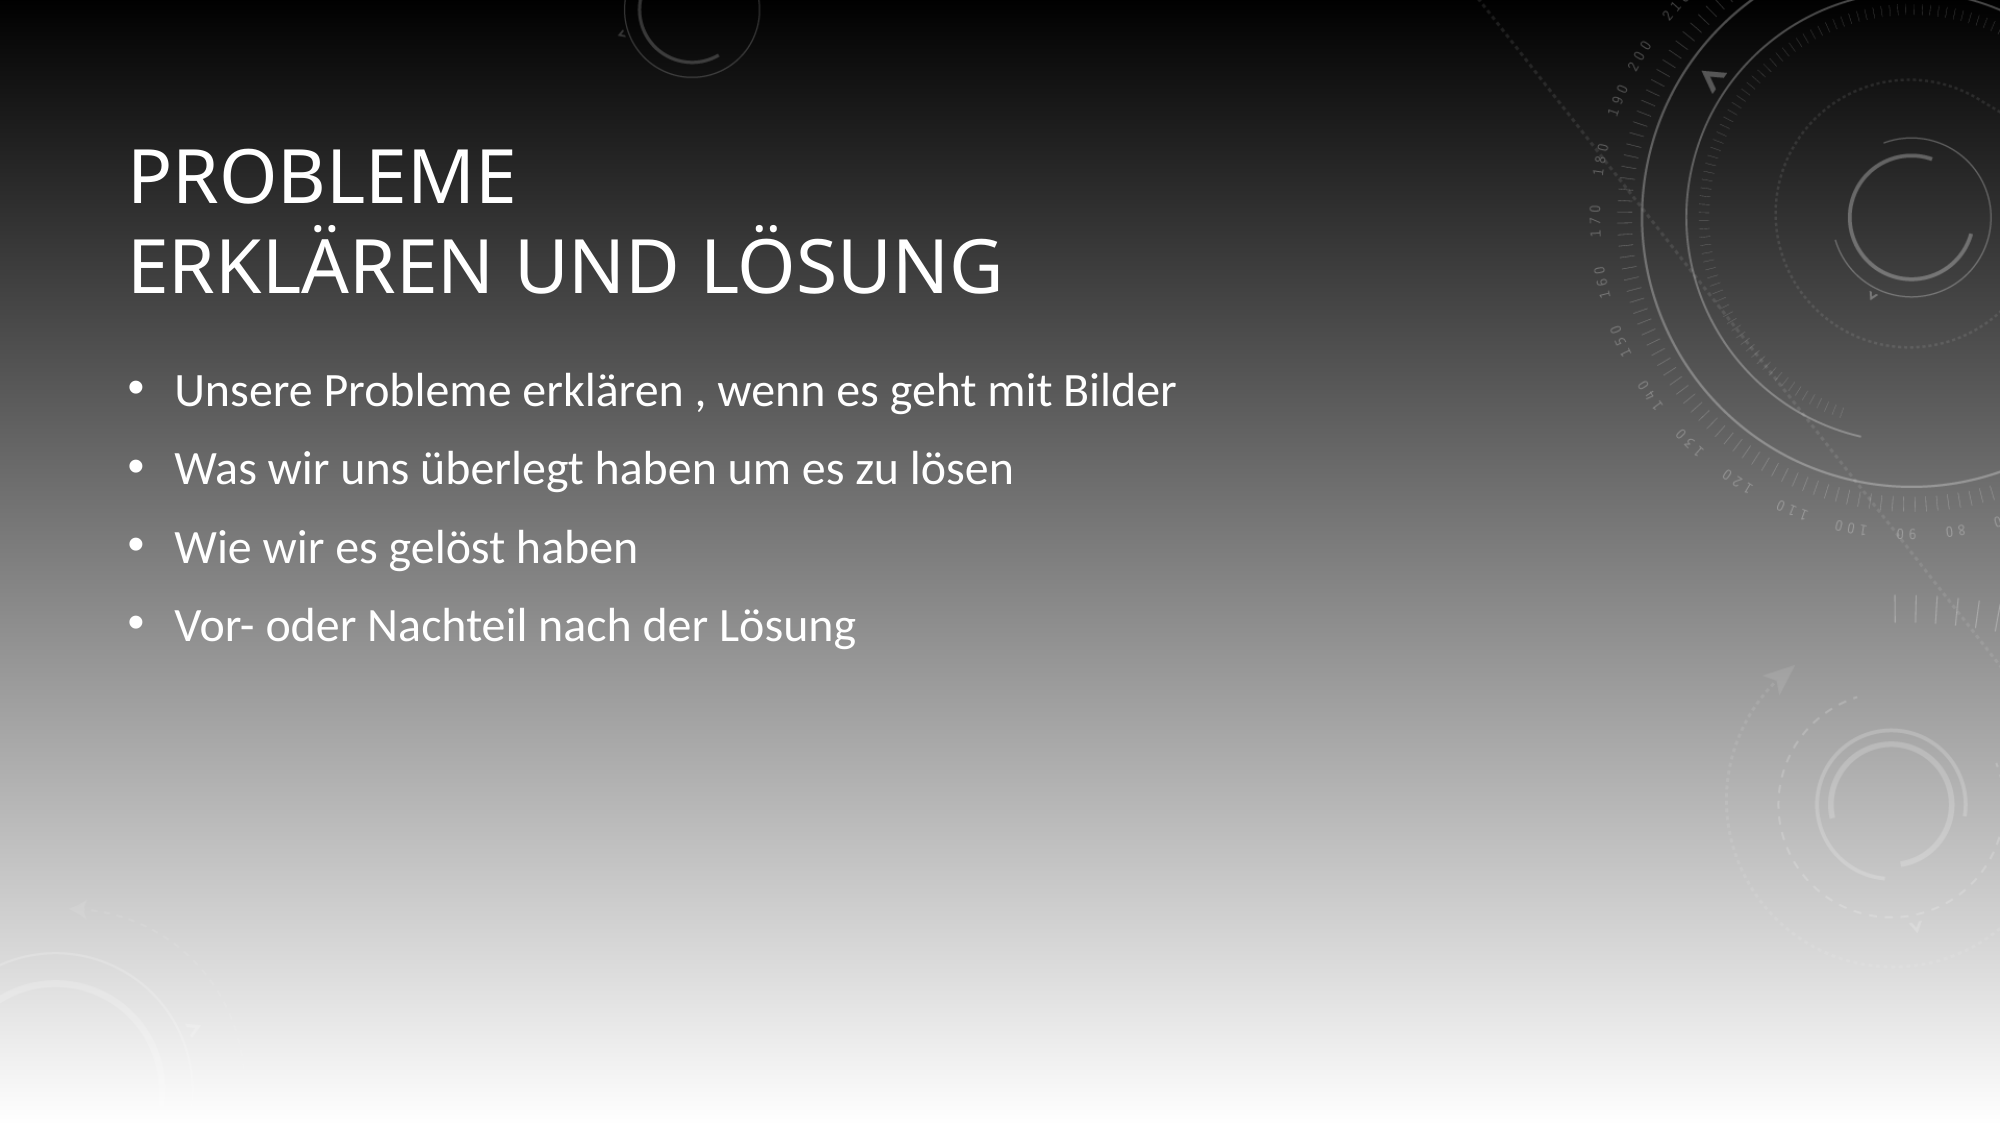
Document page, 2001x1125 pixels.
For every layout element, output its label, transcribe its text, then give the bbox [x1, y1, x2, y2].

title Probleme erklären und Lösung [112, 99, 1775, 339]
picture [0, 0, 2000, 1125]
list Unsere Probleme erklären , wenn es geht mit Bilder Was wir uns überlegt haben um es zu lösen Wie wir es gelöst haben Vor- oder Nachteil nach der Lösung [112, 350, 1775, 950]
